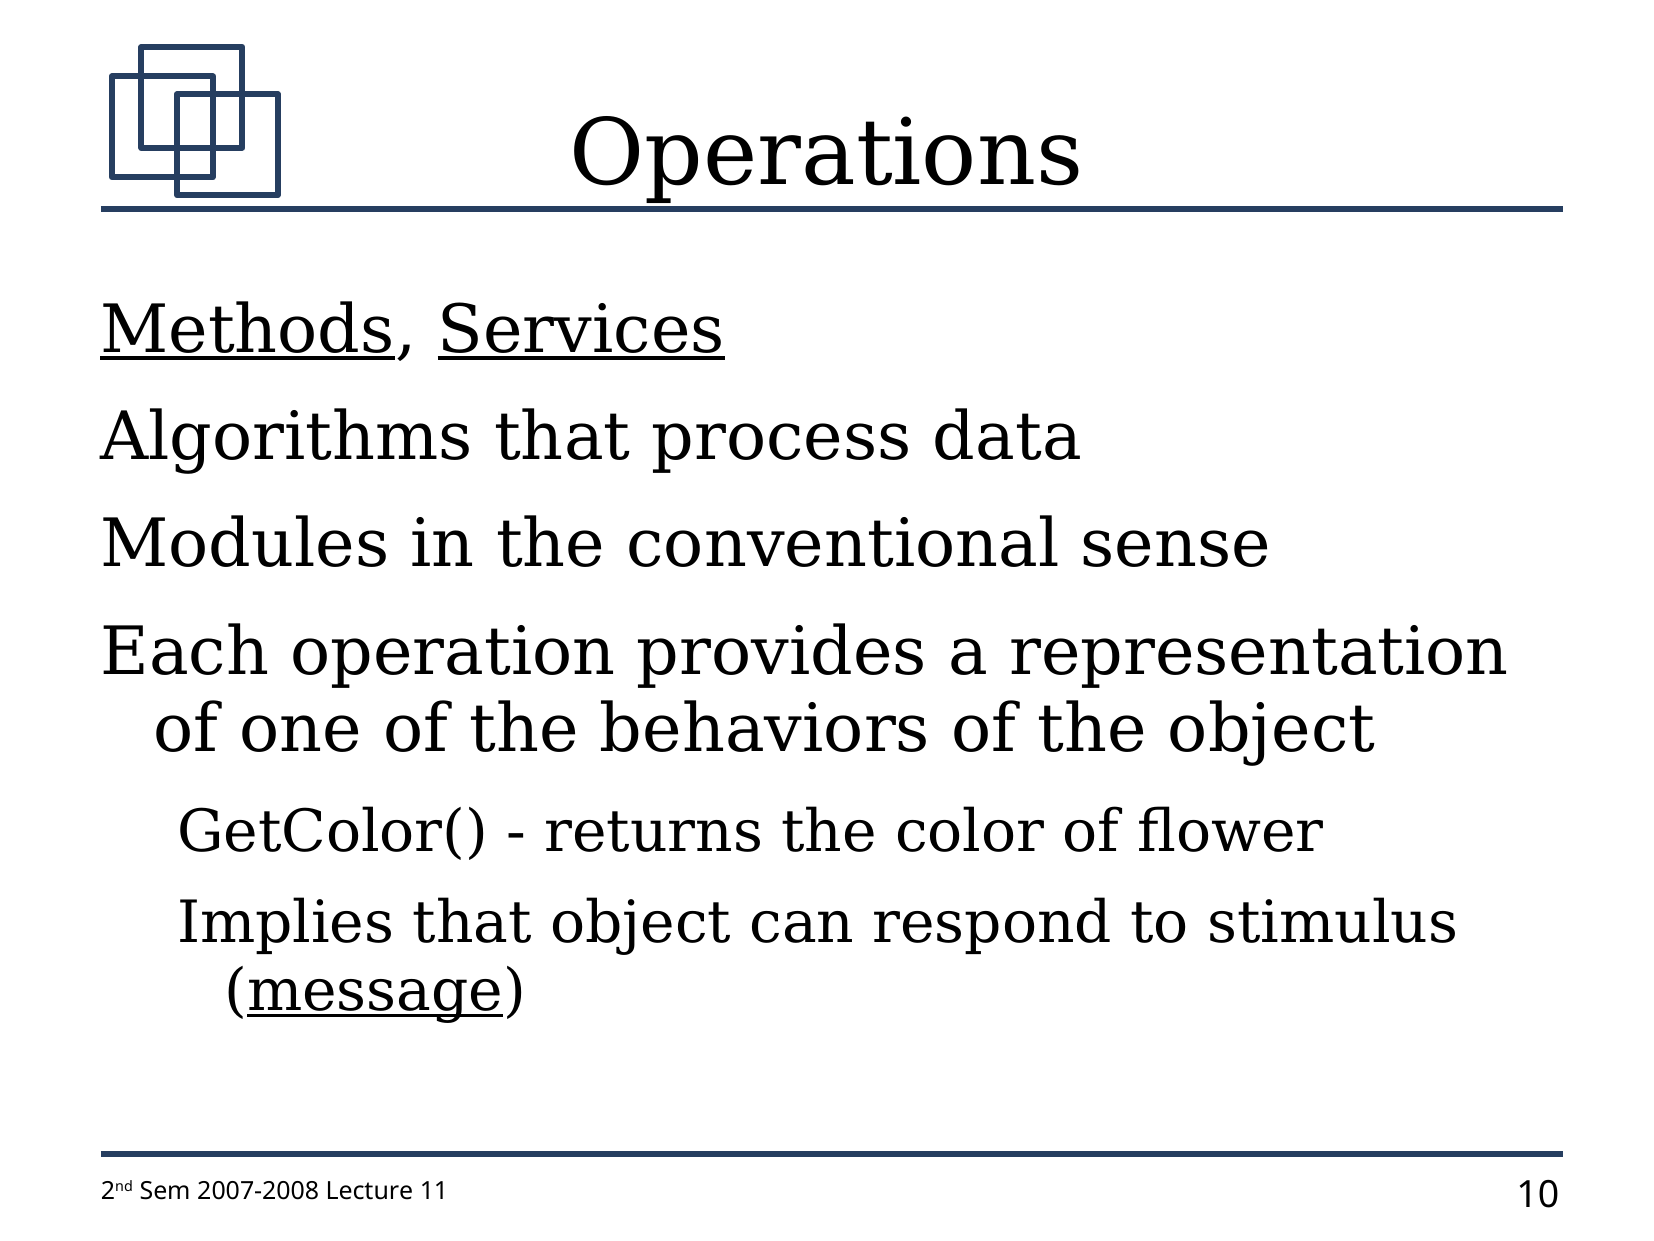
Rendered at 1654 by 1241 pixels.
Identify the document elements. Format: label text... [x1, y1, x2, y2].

list Methods, Services Algorithms that process data Modules in the conventional sense Each operation provides a representation of one of the behaviors of the object GetColor() - returns the color of flower Implies that object can respond to stimulus (message) [82, 290, 1571, 1109]
title Operations [82, 49, 1571, 257]
